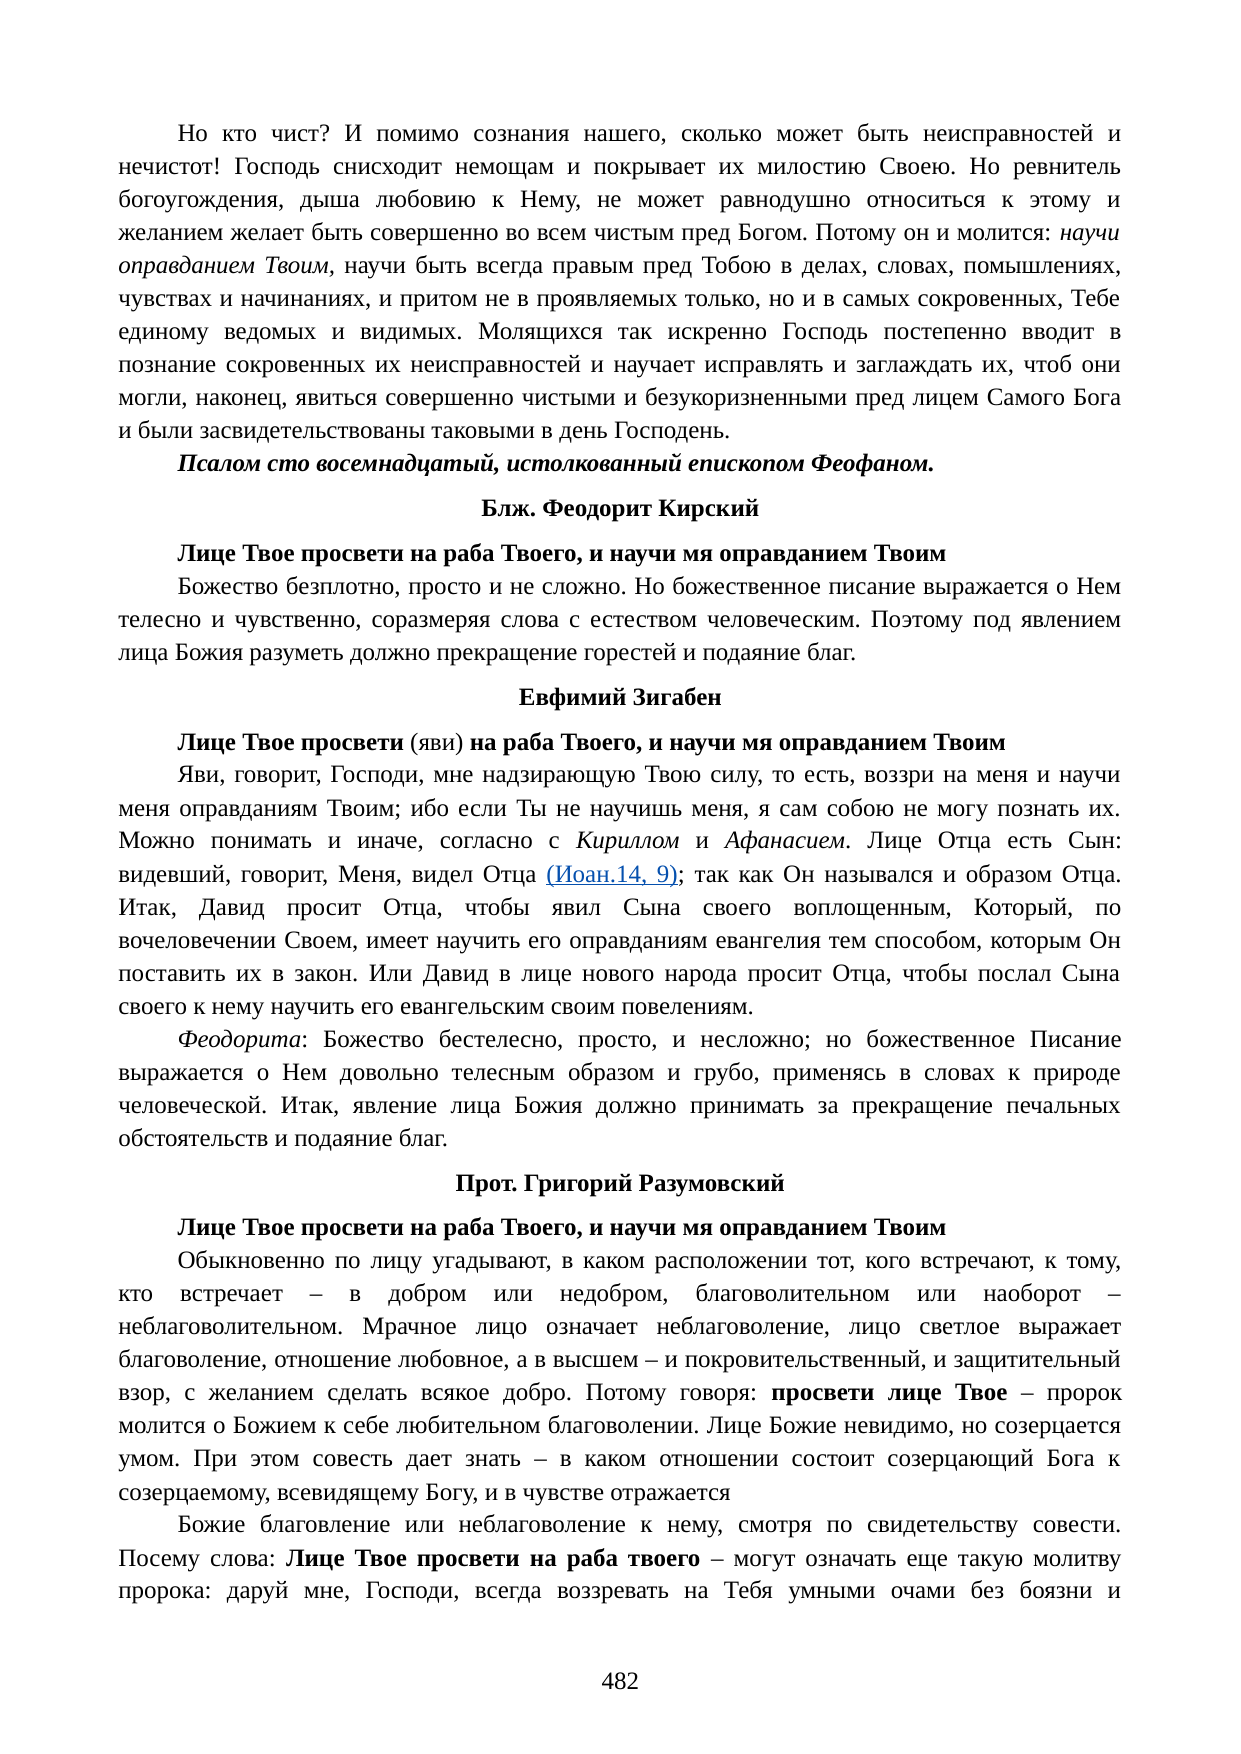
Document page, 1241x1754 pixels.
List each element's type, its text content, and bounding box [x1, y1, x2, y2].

text Обыкновенно по лицу угадывают, в каком расположении тот, кого встречают, к тому, кто встречает – в добром или недобром, благоволительном или наоборот – неблаговолительном. Мрачное лицо означает неблаговоление, лицо светлое выражает благоволение, отношение любовное, а в высшем – и покровительственный, и защитительный взор, с желанием сделать всякое добро. Потому говоря: просвети лице Твое – пророк молится о Божием к себе любительном благоволении. Лице Божие невидимо, но созерцается умом. При этом совесть дает знать – в каком отношении состоит созерцающий Бога к созерцаемому, всевидящему Богу, и в чувстве отражается [118, 1245, 1122, 1505]
text Яви, говорит, Господи, мне надзирающую Твою силу, то есть, воззри на меня и научи меня оправданиям Твоим; ибо если Ты не научишь меня, я сам собою не могу познать их. Можно понимать и иначе, согласно с Кириллом и Афанасием. Лице Отца есть Сын: видевший, говорит, Меня, видел Отца (Иоан.14, 9); так как Он назывался и образом Отца. Итак, Давид просит Отца, чтобы явил Сына своего воплощенным, Который, по вочеловечении Своем, имеет научить его оправданиям евангелия тем способом, которым Он поставить их в закон. Или Давид в лице нового народа просит Отца, чтобы послал Сына своего к нему научить его евангельским своим повелениям. [118, 759, 1122, 1019]
text Лице Твое просвети на раба Твоего, и научи мя оправданием Твоим [118, 538, 1122, 567]
text Божие благовление или неблаговоление к нему, смотря по свидетельству совести. Посему слова: Лице Твое просвети на раба твоего – могут означать еще такую молитву пророка: даруй мне, Господи, всегда воззревать на Тебя умными очами без боязни и [118, 1509, 1122, 1604]
text Но кто чист? И помимо сознания нашего, сколько может быть неисправностей и нечистот! Господь снисходит немощам и покрывает их милостию Своею. Но ревнитель богоугождения, дыша любовию к Нему, не может равнодушно относиться к этому и желанием желает быть совершенно во всем чистым пред Богом. Потому он и молится: научи оправданием Твоим, научи быть всегда правым пред Тобою в делах, словах, помышлениях, чувствах и начинаниях, и притом не в проявляемых только, но и в самых сокровенных, Тебе единому ведомых и видимых. Молящихся так искренно Господь постепенно вводит в познание сокровенных их неисправностей и научает исправлять и заглаждать их, чтоб они могли, наконец, явиться совершенно чистыми и безукоризненными пред лицем Самого Бога и были засвидетельствованы таковыми в день Господень. [118, 118, 1122, 444]
text Лице Твое просвети на раба Твоего, и научи мя оправданием Твоим [118, 1212, 1122, 1241]
text Феодорита: Божество бестелесно, просто, и несложно; но божественное Писание выражается о Нем довольно телесным образом и грубо, применясь в словах к природе человеческой. Итак, явление лица Божия должно принимать за прекращение печальных обстоятельств и подаяние благ. [118, 1024, 1122, 1152]
subtitle Блж. Феодорит Кирский [118, 493, 1122, 522]
text Псалом сто восемнадцатый, истолкованный епископом Феофаном. [118, 448, 1122, 477]
subtitle Евфимий Зигабен [118, 682, 1122, 711]
text Божество безплотно, просто и не сложно. Но божественное писание выражается о Нем телесно и чувственно, соразмеряя слова с естеством человеческим. Поэтому под явлением лица Божия разуметь должно прекращение горестей и подаяние благ. [118, 571, 1122, 666]
subtitle Прот. Григорий Разумовский [118, 1168, 1122, 1196]
text Лице Твое просвети (яви) на раба Твоего, и научи мя оправданием Твоим [118, 727, 1122, 755]
